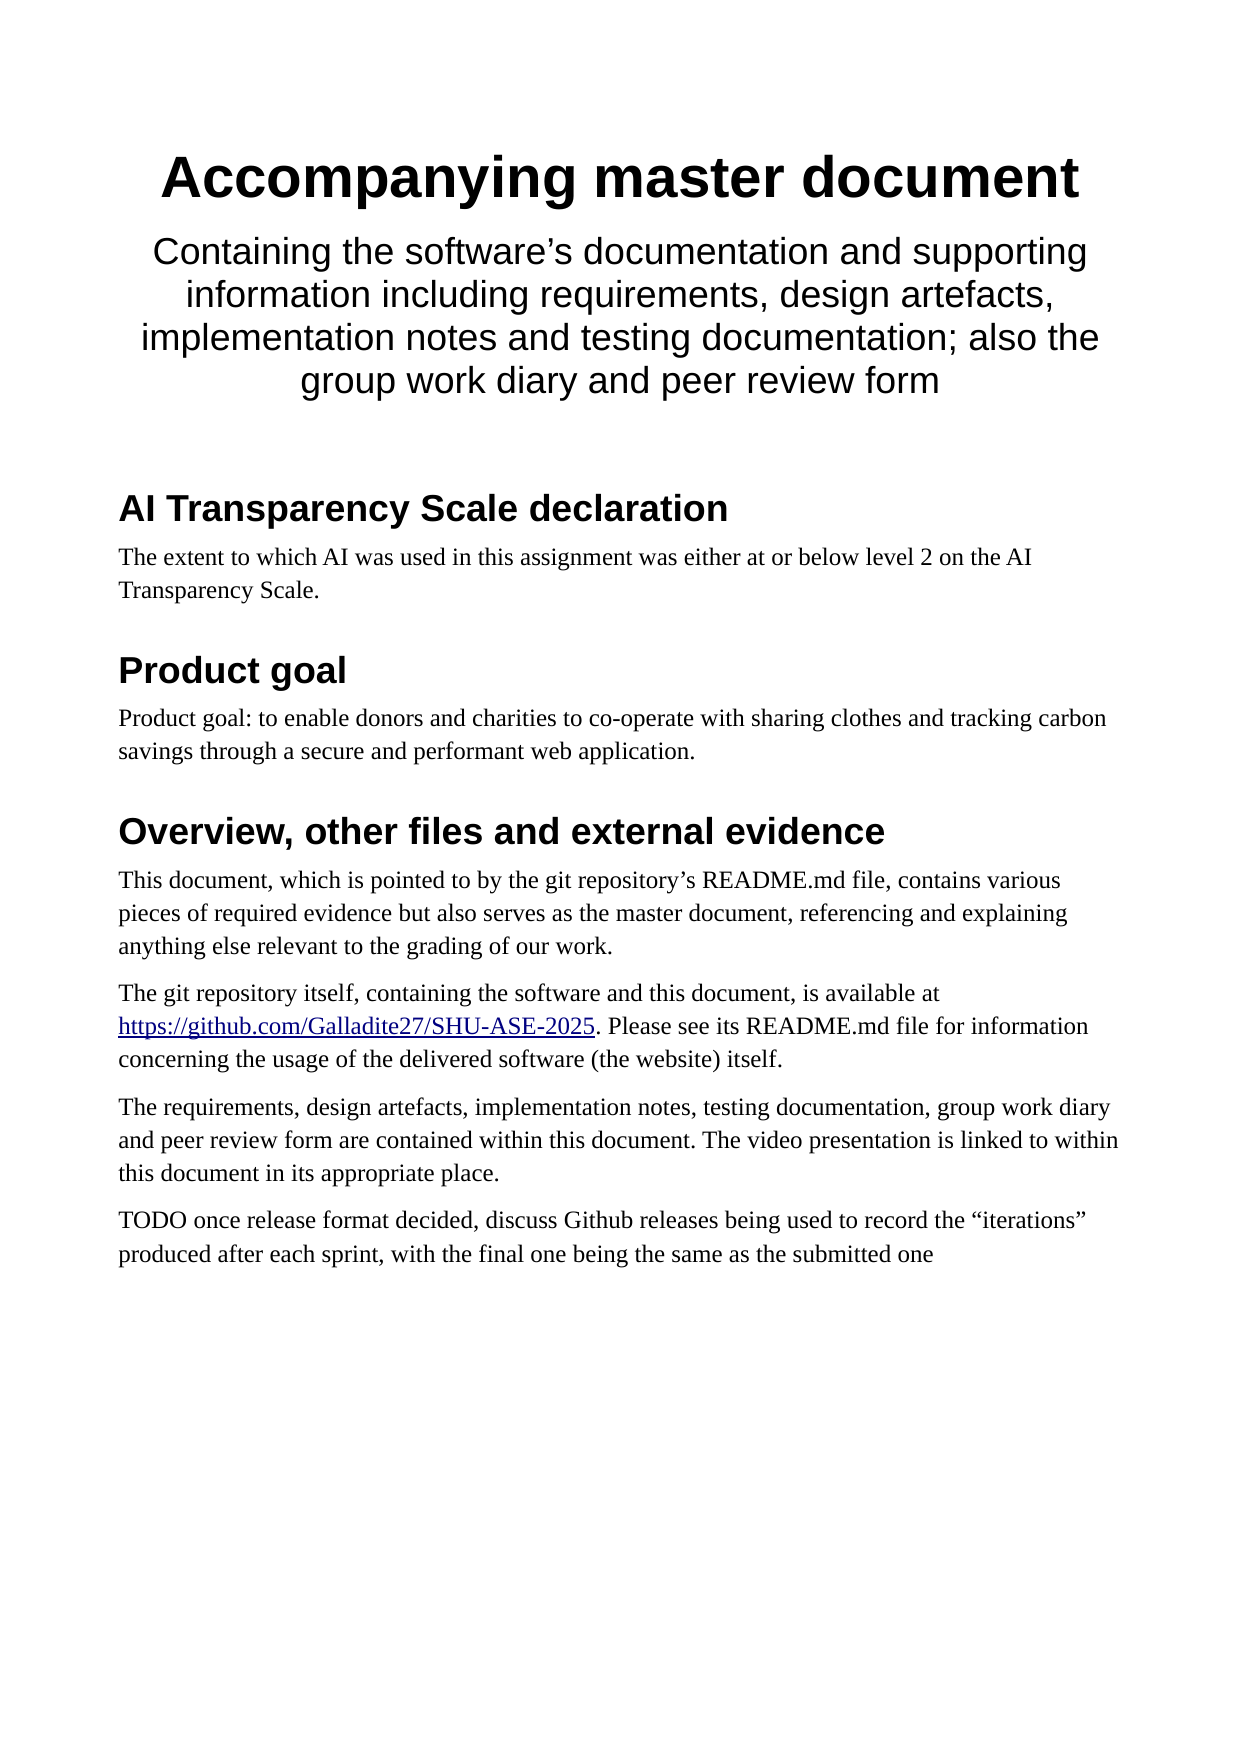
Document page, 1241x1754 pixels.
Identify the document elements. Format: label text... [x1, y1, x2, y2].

text The git repository itself, containing the software and this document, is available at https://github.com/Galladite27/SHU-ASE-2025. Please see its README.md file for information concerning the usage of the delivered software (the website) itself. [118, 978, 1122, 1073]
text This document, which is pointed to by the git repository’s README.md file, contains various pieces of required evidence but also serves as the master document, referencing and explaining anything else relevant to the grading of our work. [118, 865, 1122, 959]
text The extent to which AI was used in this assignment was either at or below level 2 on the AI Transparency Scale. [118, 542, 1122, 604]
subtitle Product goal [118, 648, 1122, 691]
subtitle Overview, other files and external evidence [118, 809, 1122, 852]
text Product goal: to enable donors and charities to co-operate with sharing clothes and tracking carbon savings through a secure and performant web application. [118, 703, 1122, 765]
title Accompanying master document [118, 143, 1122, 210]
subtitle AI Transparency Scale declaration [118, 487, 1122, 530]
subtitle Containing the software’s documentation and supporting information including requirements, design artefacts, implementation notes and testing documentation; also the group work diary and peer review form [118, 229, 1122, 401]
text The requirements, design artefacts, implementation notes, testing documentation, group work diary and peer review form are contained within this document. The video presentation is linked to within this document in its appropriate place. [118, 1092, 1122, 1187]
text TODO once release format decided, discuss Github releases being used to record the “iterations” produced after each sprint, with the final one being the same as the submitted one [118, 1206, 1122, 1267]
